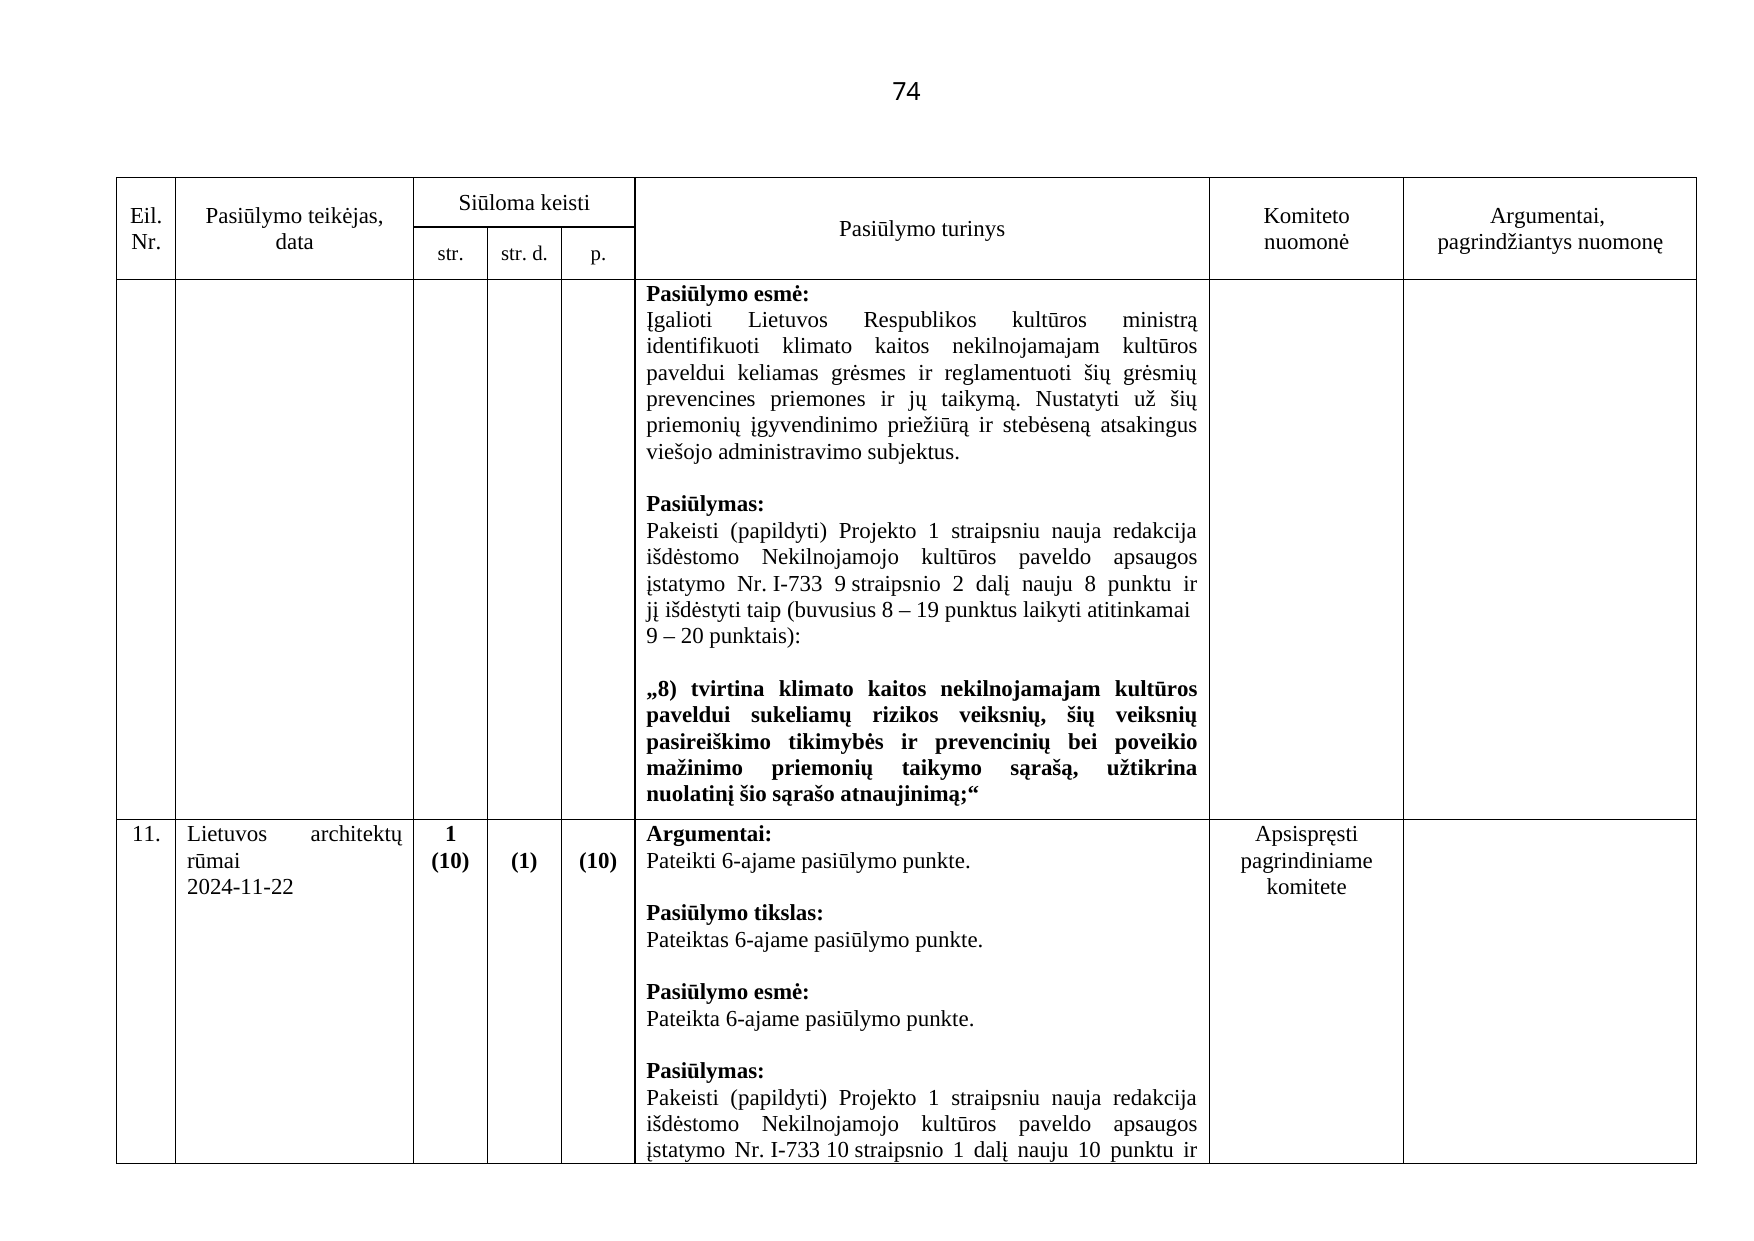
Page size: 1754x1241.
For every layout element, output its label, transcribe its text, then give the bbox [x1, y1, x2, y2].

table_cell Lietuvos architektų rūmai 2024-11-22 [176, 820, 413, 1163]
table_cell p. [562, 228, 634, 279]
table_header Komiteto nuomonė [1210, 178, 1403, 279]
table_cell Argumentai: Pateikti 6-ajame pasiūlymo punkte. Pasiūlymo tikslas: Pateiktas 6-ajame pasiūlymo punkte. Pasiūlymo esmė: Pateikta 6-ajame pasiūlymo punkte. Pasiūlymas: Pakeisti (papildyti) Projekto 1 straipsniu nauja redakcija išdėstomo Nekilnojamojo kultūros paveldo apsaugos įstatymo Nr. I-733 10 straipsnio 1 dalį nauju 10 punktu ir [636, 820, 1209, 1163]
table_cell [1210, 280, 1403, 819]
table_header Eil. Nr. [117, 178, 175, 279]
table_cell [1404, 820, 1696, 1163]
table_header Argumentai, pagrindžiantys nuomonę [1404, 178, 1696, 279]
table_cell str. [414, 228, 487, 279]
table_cell Pasiūlymo esmė: Įgalioti Lietuvos Respublikos kultūros ministrą identifikuoti klimato kaitos nekilnojamajam kultūros paveldui keliamas grėsmes ir reglamentuoti šių grėsmių prevencines priemones ir jų taikymą. Nustatyti už šių priemonių įgyvendinimo priežiūrą ir stebėseną atsakingus viešojo administravimo subjektus. Pasiūlymas: Pakeisti (papildyti) Projekto 1 straipsniu nauja redakcija išdėstomo Nekilnojamojo kultūros paveldo apsaugos įstatymo Nr. I-733 9 straipsnio 2 dalį nauju 8 punktu ir jį išdėstyti taip (buvusius 8 – 19 punktus laikyti atitinkamai 9 – 20 punktais): „8) tvirtina klimato kaitos nekilnojamajam kultūros paveldui sukeliamų rizikos veiksnių, šių veiksnių pasireiškimo tikimybės ir prevencinių bei poveikio mažinimo priemonių taikymo sąrašą, užtikrina nuolatinį šio sąrašo atnaujinimą;“ [636, 280, 1209, 819]
table_header Pasiūlymo teikėjas, data [176, 178, 413, 279]
table_header Siūloma keisti [414, 178, 634, 226]
table_header Pasiūlymo turinys [636, 178, 1209, 279]
table_cell [562, 280, 634, 819]
table_cell (1) [488, 820, 561, 1163]
table_cell [176, 280, 413, 819]
table_cell 11. [117, 820, 175, 1163]
table_cell str. d. [488, 228, 561, 279]
table_cell [1404, 280, 1696, 819]
table_cell [117, 280, 175, 819]
table_cell 1 (10) [414, 820, 487, 1163]
table_cell [414, 280, 487, 819]
table_cell (10) [562, 820, 634, 1163]
table_cell Apsispręsti pagrindiniame komitete [1210, 820, 1403, 1163]
table_cell [488, 280, 561, 819]
